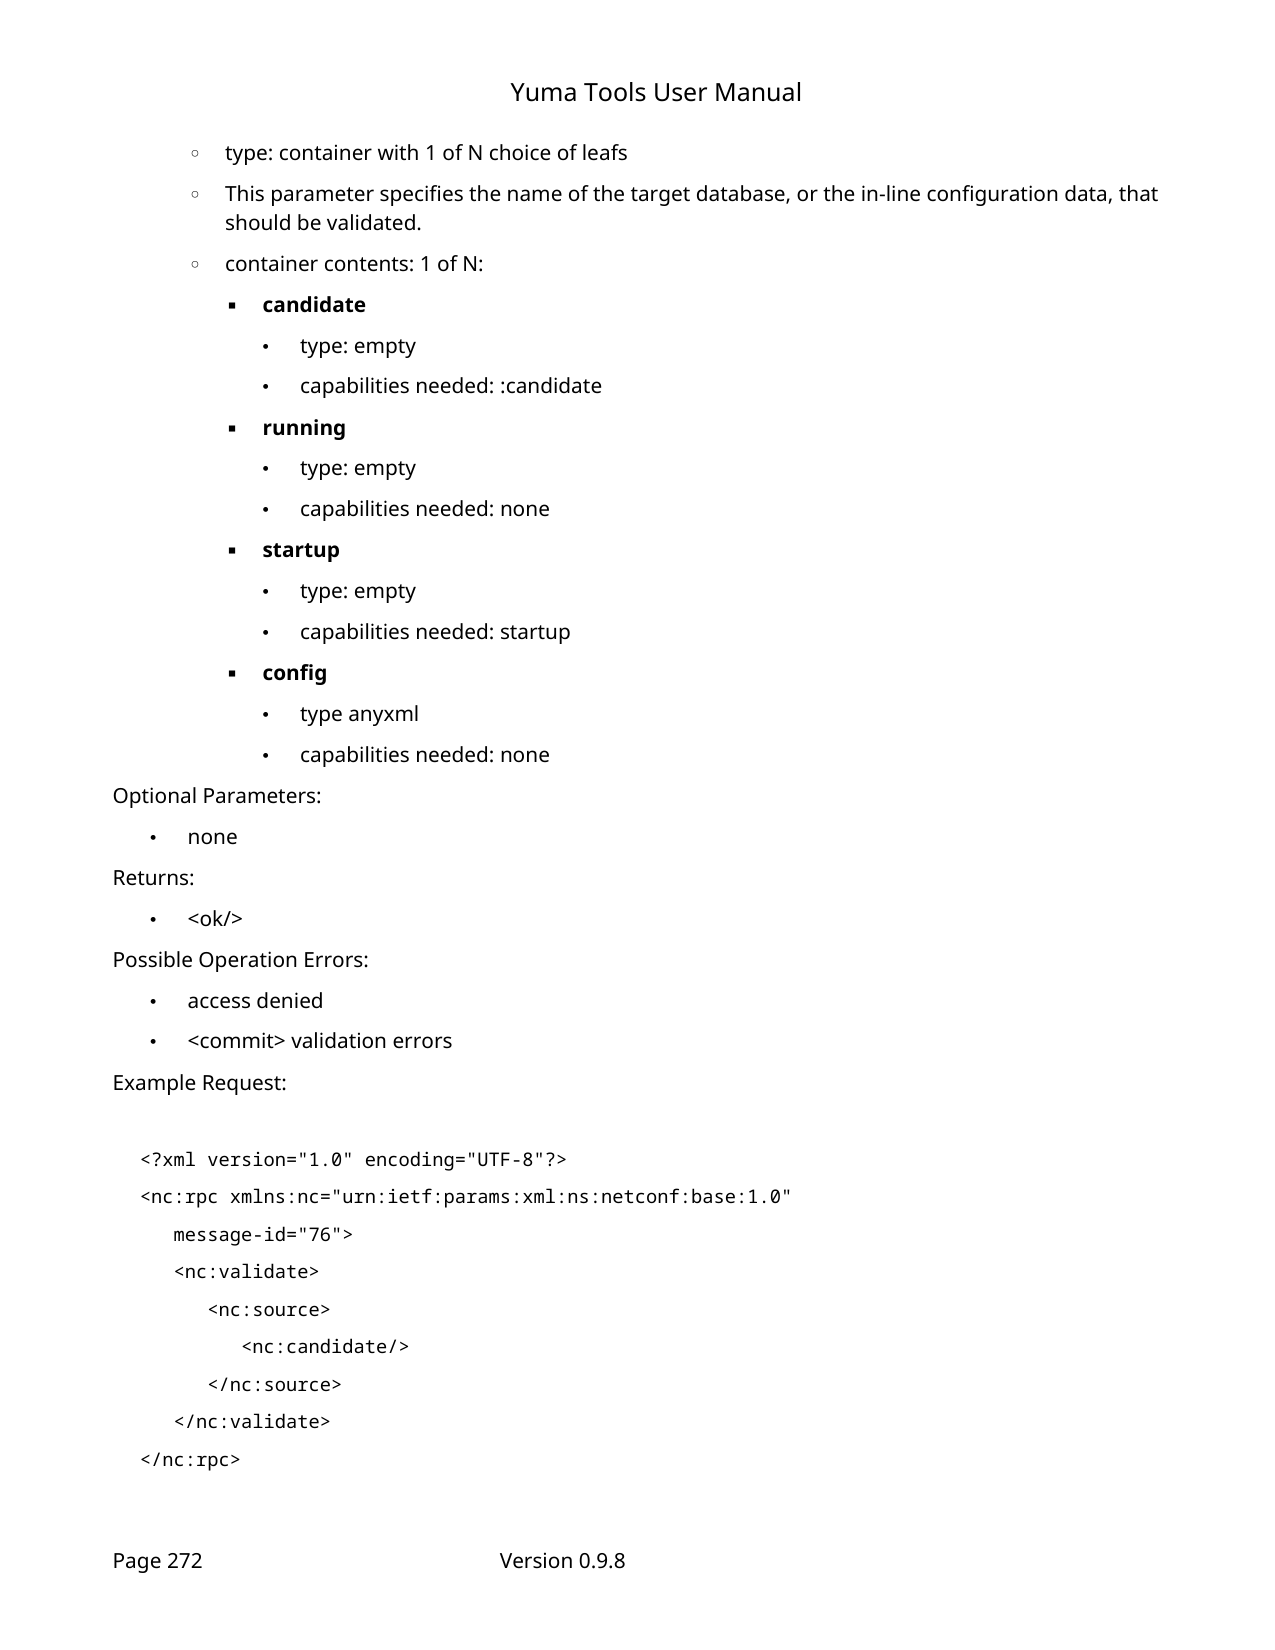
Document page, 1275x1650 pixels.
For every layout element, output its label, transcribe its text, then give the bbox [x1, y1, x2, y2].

list type: empty [262, 331, 1200, 359]
text </nc:source> [139, 1371, 1200, 1397]
list type: container with 1 of N choice of leafs [187, 138, 1200, 167]
list This parameter specifies the name of the target database, or the in-line configuration data, that should be validated. [187, 179, 1200, 236]
list capabilities needed: :candidate [262, 372, 1200, 400]
text message-id="76"> [139, 1221, 1200, 1247]
list <ok/> [150, 904, 1200, 932]
list running [225, 413, 1200, 441]
text </nc:validate> [139, 1408, 1200, 1434]
list config [225, 658, 1200, 687]
list type: empty [262, 453, 1200, 482]
list candidate [225, 290, 1200, 318]
list none [150, 822, 1200, 850]
list type anyxml [262, 699, 1200, 728]
text </nc:rpc> [139, 1446, 1200, 1472]
list container contents: 1 of N: [187, 249, 1200, 277]
list capabilities needed: none [262, 494, 1200, 523]
text <?xml version="1.0" encoding="UTF-8"?> [139, 1146, 1200, 1172]
text <nc:source> [139, 1296, 1200, 1322]
text Example Request: [112, 1068, 1200, 1096]
text <nc:rpc xmlns:nc="urn:ietf:params:xml:ns:netconf:base:1.0" [139, 1183, 1200, 1209]
list access denied [150, 986, 1200, 1014]
list capabilities needed: none [262, 740, 1200, 768]
text Optional Parameters: [112, 781, 1200, 809]
list type: empty [262, 576, 1200, 605]
text <nc:validate> [139, 1258, 1200, 1284]
text Possible Operation Errors: [112, 945, 1200, 973]
list <commit> validation errors [150, 1027, 1200, 1055]
text Returns: [112, 863, 1200, 891]
list capabilities needed: startup [262, 617, 1200, 646]
list startup [225, 535, 1200, 564]
text <nc:candidate/> [139, 1333, 1200, 1359]
